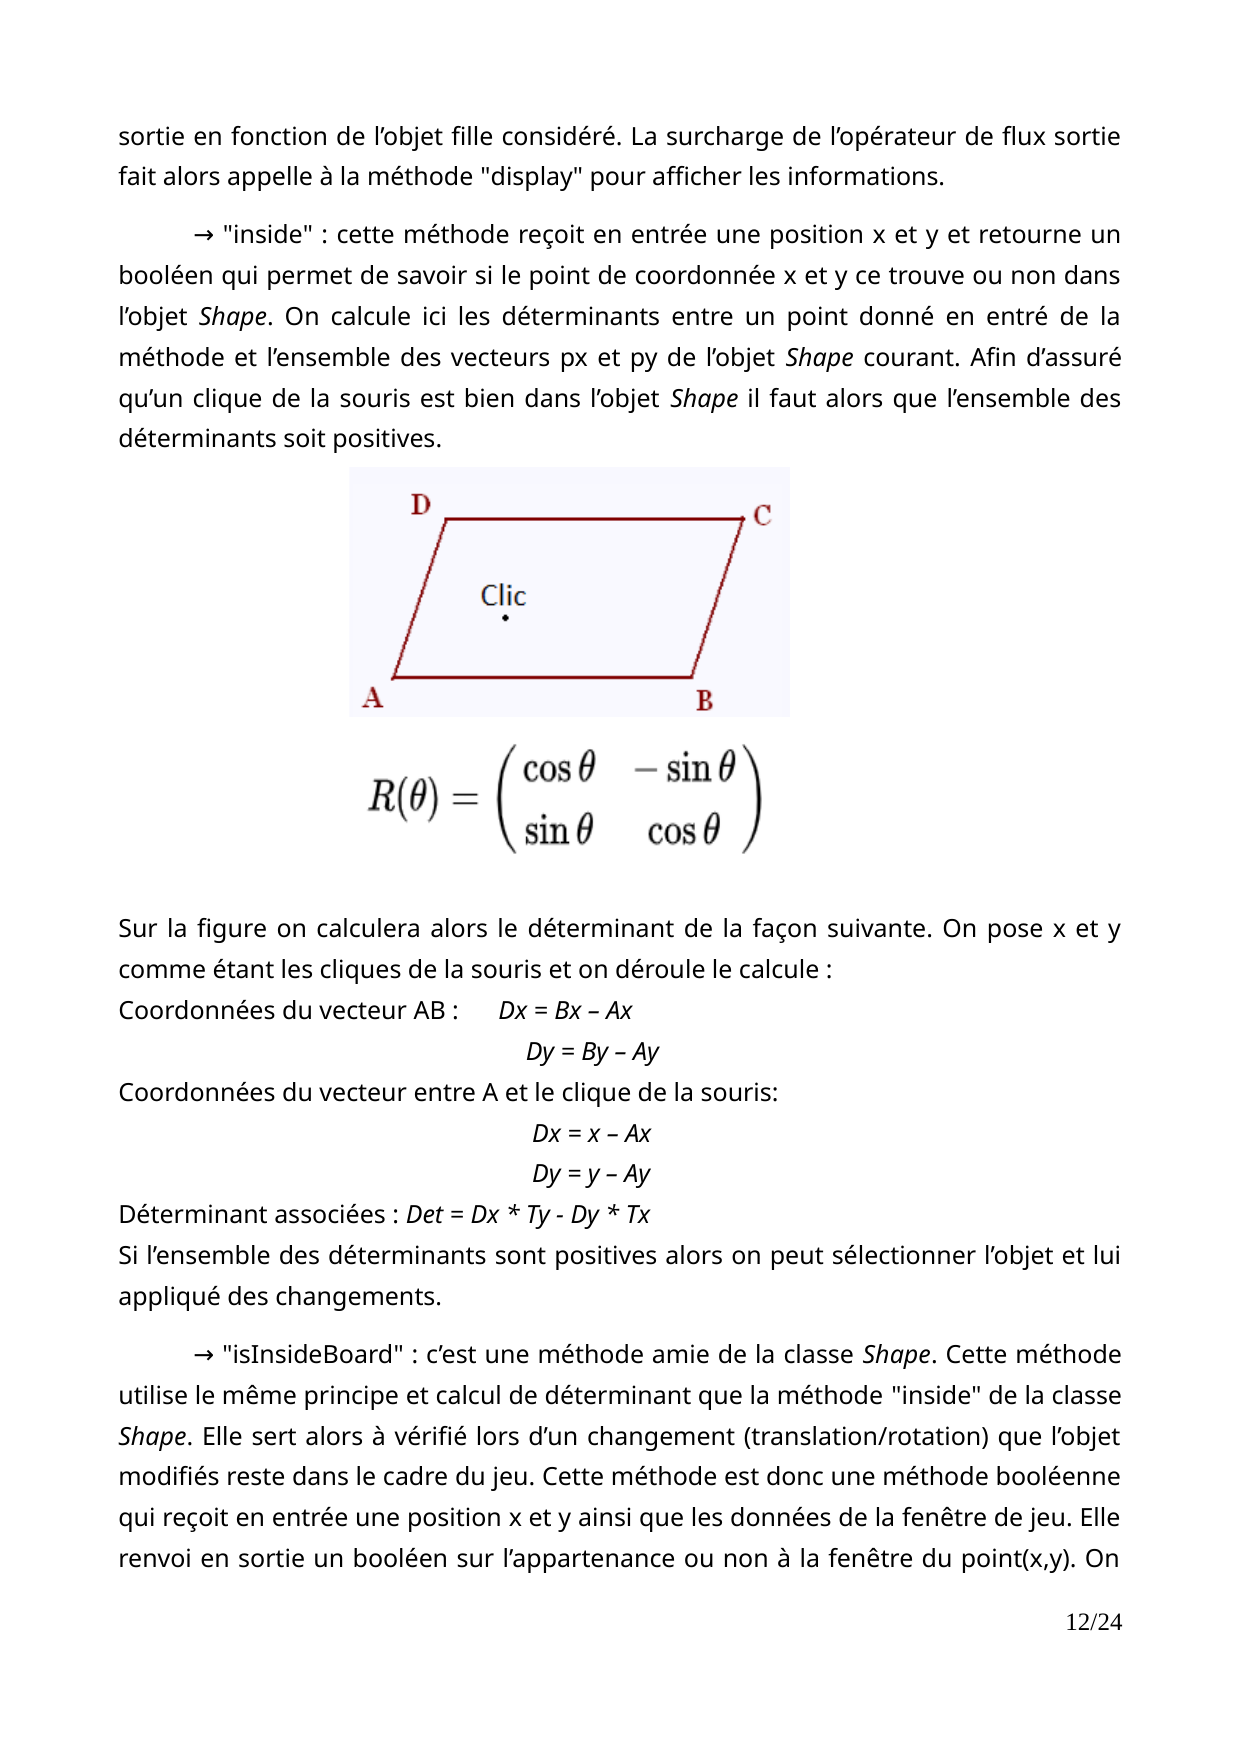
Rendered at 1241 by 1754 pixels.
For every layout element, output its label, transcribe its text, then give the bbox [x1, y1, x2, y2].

text Dy = y – Ay [118, 1156, 1122, 1190]
picture [356, 731, 773, 871]
text sortie en fonction de l’objet fille considéré. La surcharge de l’opérateur de flux sortie fait alors appelle à la méthode "display" pour afficher les informations. [118, 118, 1122, 193]
text Coordonnées du vecteur AB : Dx = Bx – Ax [118, 993, 1122, 1027]
text Dx = x – Ax [118, 1115, 1122, 1149]
text Si l’ensemble des déterminants sont positives alors on peut sélectionner l’objet et lui appliqué des changements. [118, 1238, 1122, 1313]
text → "inside" : cette méthode reçoit en entrée une position x et y et retourne un booléen qui permet de savoir si le point de coordonnée x et y ce trouve ou non dans l’objet Shape. On calcule ici les déterminants entre un point donné en entré de la méthode et l’ensemble des vecteurs px et py de l’objet Shape courant. Afin d’assuré qu’un clique de la souris est bien dans l’objet Shape il faut alors que l’ensemble des déterminants soit positives. [118, 217, 1122, 455]
text → "isInsideBoard" : c’est une méthode amie de la classe Shape. Cette méthode utilise le même principe et calcul de déterminant que la méthode "inside" de la classe Shape. Elle sert alors à vérifié lors d’un changement (translation/rotation) que l’objet modifiés reste dans le cadre du jeu. Cette méthode est donc une méthode booléenne qui reçoit en entrée une position x et y ainsi que les données de la fenêtre de jeu. Elle renvoi en sortie un booléen sur l’appartenance ou non à la fenêtre du point(x,y). On [118, 1337, 1122, 1575]
text Coordonnées du vecteur entre A et le clique de la souris: [118, 1074, 1122, 1108]
picture [349, 467, 790, 717]
text Déterminant associées : Det = Dx * Ty - Dy * Tx [118, 1197, 1122, 1231]
text Dy = By – Ay [118, 1033, 1122, 1068]
text Sur la figure on calculera alors le déterminant de la façon suivante. On pose x et y comme étant les cliques de la souris et on déroule le calcule : [118, 911, 1122, 986]
